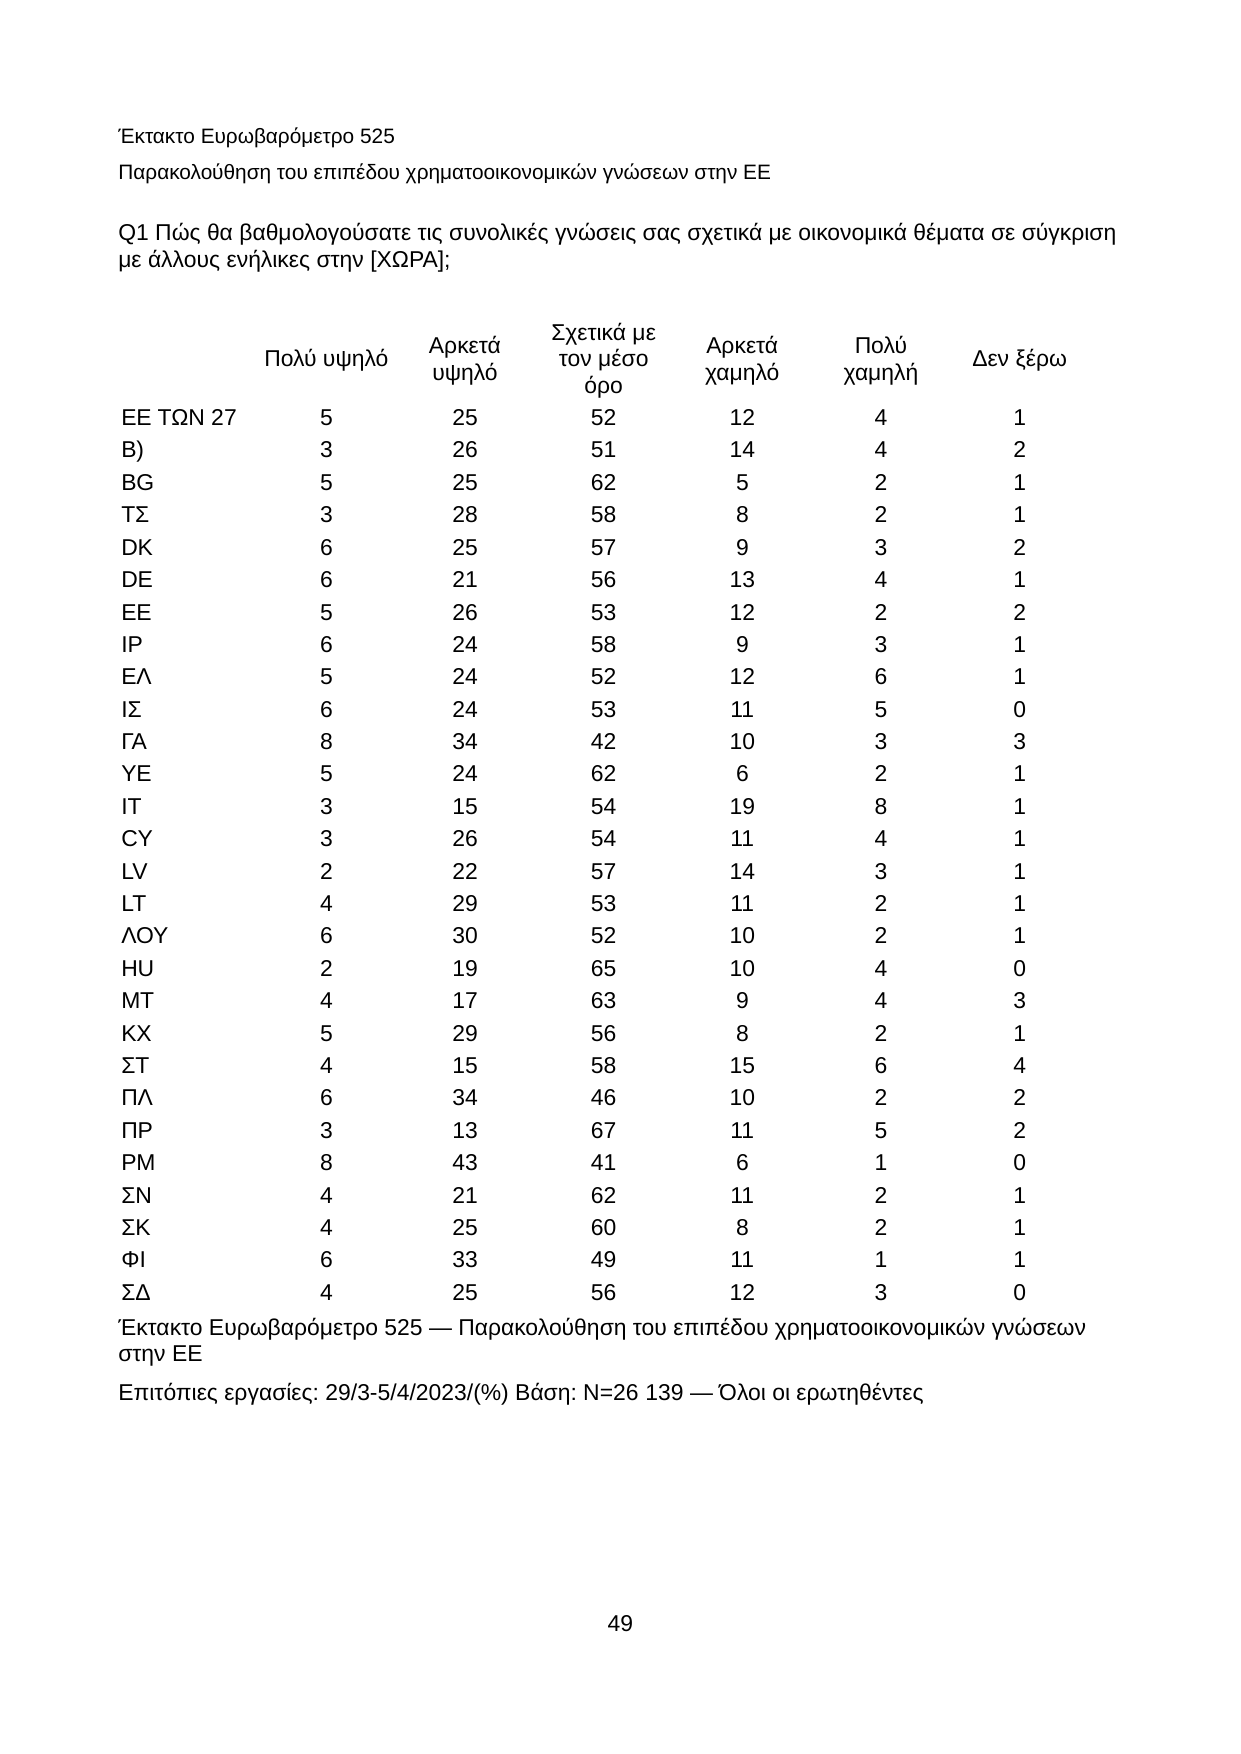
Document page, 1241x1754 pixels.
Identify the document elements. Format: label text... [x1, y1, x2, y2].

table_cell 6 [811, 660, 950, 693]
table_cell 1 [950, 790, 1089, 822]
table_cell 56 [534, 1276, 673, 1308]
text Έκτακτο Ευρωβαρόμετρο 525 — Παρακολούθηση του επιπέδου χρηματοοικονομικών γνώσεων στην ΕΕ [118, 1314, 1122, 1367]
table_cell 53 [534, 887, 673, 919]
table_cell 6 [257, 1081, 395, 1114]
table_cell 51 [534, 434, 673, 466]
table_cell 3 [257, 1114, 395, 1146]
table_cell 3 [257, 434, 395, 466]
table_cell 12 [673, 1276, 811, 1308]
table_cell 10 [673, 919, 811, 952]
table_cell ΦΙ [118, 1243, 257, 1276]
table_cell 2 [811, 1211, 950, 1243]
table_cell 17 [395, 984, 534, 1017]
table_cell 11 [673, 1179, 811, 1211]
table_cell ΠΡ [118, 1114, 257, 1146]
table_cell 2 [811, 1081, 950, 1114]
table_cell 13 [673, 563, 811, 595]
table_cell 11 [673, 1114, 811, 1146]
table_cell 1 [950, 498, 1089, 531]
table_cell 2 [811, 1179, 950, 1211]
table_cell 14 [673, 855, 811, 887]
table_cell 30 [395, 919, 534, 952]
table_cell 29 [395, 1017, 534, 1049]
table_cell ΕΕ ΤΩΝ 27 [118, 401, 257, 433]
table_cell 1 [811, 1243, 950, 1276]
table_cell 56 [534, 1017, 673, 1049]
table_cell 15 [395, 1049, 534, 1081]
table_cell 1 [950, 563, 1089, 595]
table_cell 4 [811, 952, 950, 984]
table_header Αρκετά υψηλό [395, 316, 534, 401]
table_cell ΣΔ [118, 1276, 257, 1308]
table_cell 60 [534, 1211, 673, 1243]
table_header Δεν ξέρω [950, 316, 1089, 401]
table_cell 1 [950, 822, 1089, 854]
table_cell 26 [395, 822, 534, 854]
table_cell 4 [257, 887, 395, 919]
table_cell 1 [950, 1179, 1089, 1211]
table_cell 3 [257, 790, 395, 822]
table_cell 67 [534, 1114, 673, 1146]
table_cell 5 [257, 466, 395, 498]
table_header Πολύ χαμηλή [811, 316, 950, 401]
table_cell ΣΚ [118, 1211, 257, 1243]
table_cell 10 [673, 952, 811, 984]
table_cell 4 [811, 822, 950, 854]
table_cell 52 [534, 660, 673, 693]
table_cell ΡΜ [118, 1146, 257, 1178]
table_cell 3 [950, 984, 1089, 1017]
table_cell 65 [534, 952, 673, 984]
table_cell 15 [395, 790, 534, 822]
table_cell ΚΧ [118, 1017, 257, 1049]
table_cell 3 [950, 725, 1089, 757]
table_cell 43 [395, 1146, 534, 1178]
table_cell 34 [395, 725, 534, 757]
table_cell 8 [811, 790, 950, 822]
table_cell 4 [811, 434, 950, 466]
table_cell 29 [395, 887, 534, 919]
table_cell 13 [395, 1114, 534, 1146]
table_cell 6 [257, 919, 395, 952]
table_cell 9 [673, 531, 811, 563]
table_cell 1 [950, 401, 1089, 433]
table_cell 5 [257, 595, 395, 628]
table_cell 6 [257, 628, 395, 660]
table_header Αρκετά χαμηλό [673, 316, 811, 401]
table_cell 21 [395, 1179, 534, 1211]
table_cell 1 [950, 887, 1089, 919]
table_cell 56 [534, 563, 673, 595]
table_cell 5 [257, 660, 395, 693]
table_cell 1 [950, 1211, 1089, 1243]
table_cell ΣΤ [118, 1049, 257, 1081]
table_cell 9 [673, 628, 811, 660]
table_cell Β) [118, 434, 257, 466]
table_cell 2 [950, 1114, 1089, 1146]
table_cell 25 [395, 401, 534, 433]
table_cell 19 [395, 952, 534, 984]
table_cell 2 [950, 434, 1089, 466]
table_cell LT [118, 887, 257, 919]
table_cell 2 [811, 919, 950, 952]
table_cell 8 [257, 725, 395, 757]
table_cell 4 [811, 984, 950, 1017]
table_cell 10 [673, 1081, 811, 1114]
table_cell 57 [534, 855, 673, 887]
table_cell ΓΑ [118, 725, 257, 757]
table_cell 1 [950, 758, 1089, 790]
table_cell 26 [395, 434, 534, 466]
table_cell 1 [950, 660, 1089, 693]
table_cell 3 [257, 498, 395, 531]
table_cell 25 [395, 466, 534, 498]
table_cell 53 [534, 595, 673, 628]
table_cell 5 [257, 758, 395, 790]
table_cell 26 [395, 595, 534, 628]
table_cell 1 [950, 855, 1089, 887]
table_header Σχετικά με τον μέσο όρο [534, 316, 673, 401]
table_cell 5 [811, 693, 950, 725]
table_cell 62 [534, 758, 673, 790]
table_cell 62 [534, 1179, 673, 1211]
table_cell 52 [534, 919, 673, 952]
table_cell 0 [950, 693, 1089, 725]
table_cell 4 [950, 1049, 1089, 1081]
table_cell 49 [534, 1243, 673, 1276]
table_cell ΥΕ [118, 758, 257, 790]
table_cell 11 [673, 1243, 811, 1276]
table_cell 28 [395, 498, 534, 531]
table_cell 11 [673, 887, 811, 919]
table_cell 8 [257, 1146, 395, 1178]
table_cell 3 [257, 822, 395, 854]
table_cell ΜΤ [118, 984, 257, 1017]
table_cell 63 [534, 984, 673, 1017]
table_cell 33 [395, 1243, 534, 1276]
table_cell 1 [950, 628, 1089, 660]
table_cell 8 [673, 1211, 811, 1243]
table_cell ΕΛ [118, 660, 257, 693]
table_cell 5 [257, 1017, 395, 1049]
table_cell 1 [950, 466, 1089, 498]
table_cell 2 [257, 855, 395, 887]
table_cell ΣΝ [118, 1179, 257, 1211]
table_cell 22 [395, 855, 534, 887]
table_cell 1 [950, 1017, 1089, 1049]
table_cell DK [118, 531, 257, 563]
table_cell 53 [534, 693, 673, 725]
table_cell IT [118, 790, 257, 822]
table_cell 6 [257, 693, 395, 725]
table_header Πολύ υψηλό [257, 316, 395, 401]
table_cell 4 [257, 1211, 395, 1243]
table_cell 6 [673, 758, 811, 790]
table_cell 4 [811, 401, 950, 433]
table_cell ΤΣ [118, 498, 257, 531]
table_cell 57 [534, 531, 673, 563]
table_cell CY [118, 822, 257, 854]
table_cell 2 [811, 1017, 950, 1049]
table_cell 10 [673, 725, 811, 757]
table_cell 6 [673, 1146, 811, 1178]
table_cell 2 [811, 595, 950, 628]
table_cell 3 [811, 1276, 950, 1308]
table_cell 2 [811, 887, 950, 919]
table_cell BG [118, 466, 257, 498]
table_cell 54 [534, 822, 673, 854]
table_cell 25 [395, 531, 534, 563]
table_cell 2 [811, 466, 950, 498]
table_cell 4 [257, 1276, 395, 1308]
table_cell 2 [950, 531, 1089, 563]
table_cell 19 [673, 790, 811, 822]
table_cell 2 [811, 758, 950, 790]
text Επιτόπιες εργασίες: 29/3-5/4/2023/(%) Βάση: N=26 139 — Όλοι οι ερωτηθέντες [118, 1379, 1122, 1405]
table_cell 1 [950, 919, 1089, 952]
table_cell LV [118, 855, 257, 887]
table_cell 54 [534, 790, 673, 822]
table_cell 12 [673, 401, 811, 433]
table_cell 46 [534, 1081, 673, 1114]
table_cell 5 [673, 466, 811, 498]
table_cell 4 [811, 563, 950, 595]
table_cell 58 [534, 1049, 673, 1081]
table_cell 12 [673, 595, 811, 628]
table_cell 11 [673, 693, 811, 725]
table_cell 3 [811, 628, 950, 660]
table_cell 2 [950, 595, 1089, 628]
table_cell 24 [395, 758, 534, 790]
table_header [118, 316, 257, 401]
table_cell 3 [811, 725, 950, 757]
table_cell 8 [673, 498, 811, 531]
table_cell ΙΣ [118, 693, 257, 725]
table_cell 21 [395, 563, 534, 595]
table_cell 6 [811, 1049, 950, 1081]
table_cell ΙΡ [118, 628, 257, 660]
table_cell ΠΛ [118, 1081, 257, 1114]
table_cell 14 [673, 434, 811, 466]
table_cell 25 [395, 1276, 534, 1308]
table_cell 24 [395, 628, 534, 660]
table_cell 4 [257, 1179, 395, 1211]
table_cell 0 [950, 1276, 1089, 1308]
table_cell 3 [811, 855, 950, 887]
table_cell 0 [950, 952, 1089, 984]
table_cell DE [118, 563, 257, 595]
table_cell 24 [395, 660, 534, 693]
table_cell 3 [811, 531, 950, 563]
table_cell 1 [811, 1146, 950, 1178]
table_cell 52 [534, 401, 673, 433]
table_cell 8 [673, 1017, 811, 1049]
table_cell 9 [673, 984, 811, 1017]
table_cell 6 [257, 531, 395, 563]
table_cell HU [118, 952, 257, 984]
table_cell 12 [673, 660, 811, 693]
table_cell 15 [673, 1049, 811, 1081]
table_cell 2 [950, 1081, 1089, 1114]
table_cell 58 [534, 498, 673, 531]
table_cell 62 [534, 466, 673, 498]
table_cell 24 [395, 693, 534, 725]
table_cell ΛΟΥ [118, 919, 257, 952]
table_cell 34 [395, 1081, 534, 1114]
table_cell 25 [395, 1211, 534, 1243]
table_cell 42 [534, 725, 673, 757]
table_cell 11 [673, 822, 811, 854]
table_cell 41 [534, 1146, 673, 1178]
table_cell ΕΕ [118, 595, 257, 628]
table_cell 4 [257, 1049, 395, 1081]
table_cell 58 [534, 628, 673, 660]
table_cell 4 [257, 984, 395, 1017]
table_cell 0 [950, 1146, 1089, 1178]
table_cell 6 [257, 563, 395, 595]
table_cell 1 [950, 1243, 1089, 1276]
table_cell 2 [257, 952, 395, 984]
table_cell 6 [257, 1243, 395, 1276]
table_cell 5 [257, 401, 395, 433]
table_cell 2 [811, 498, 950, 531]
table_cell 5 [811, 1114, 950, 1146]
text Q1 Πώς θα βαθμολογούσατε τις συνολικές γνώσεις σας σχετικά με οικονομικά θέματα σε σύγκριση με άλλους ενήλικες στην [ΧΩΡΑ]; [118, 219, 1122, 272]
